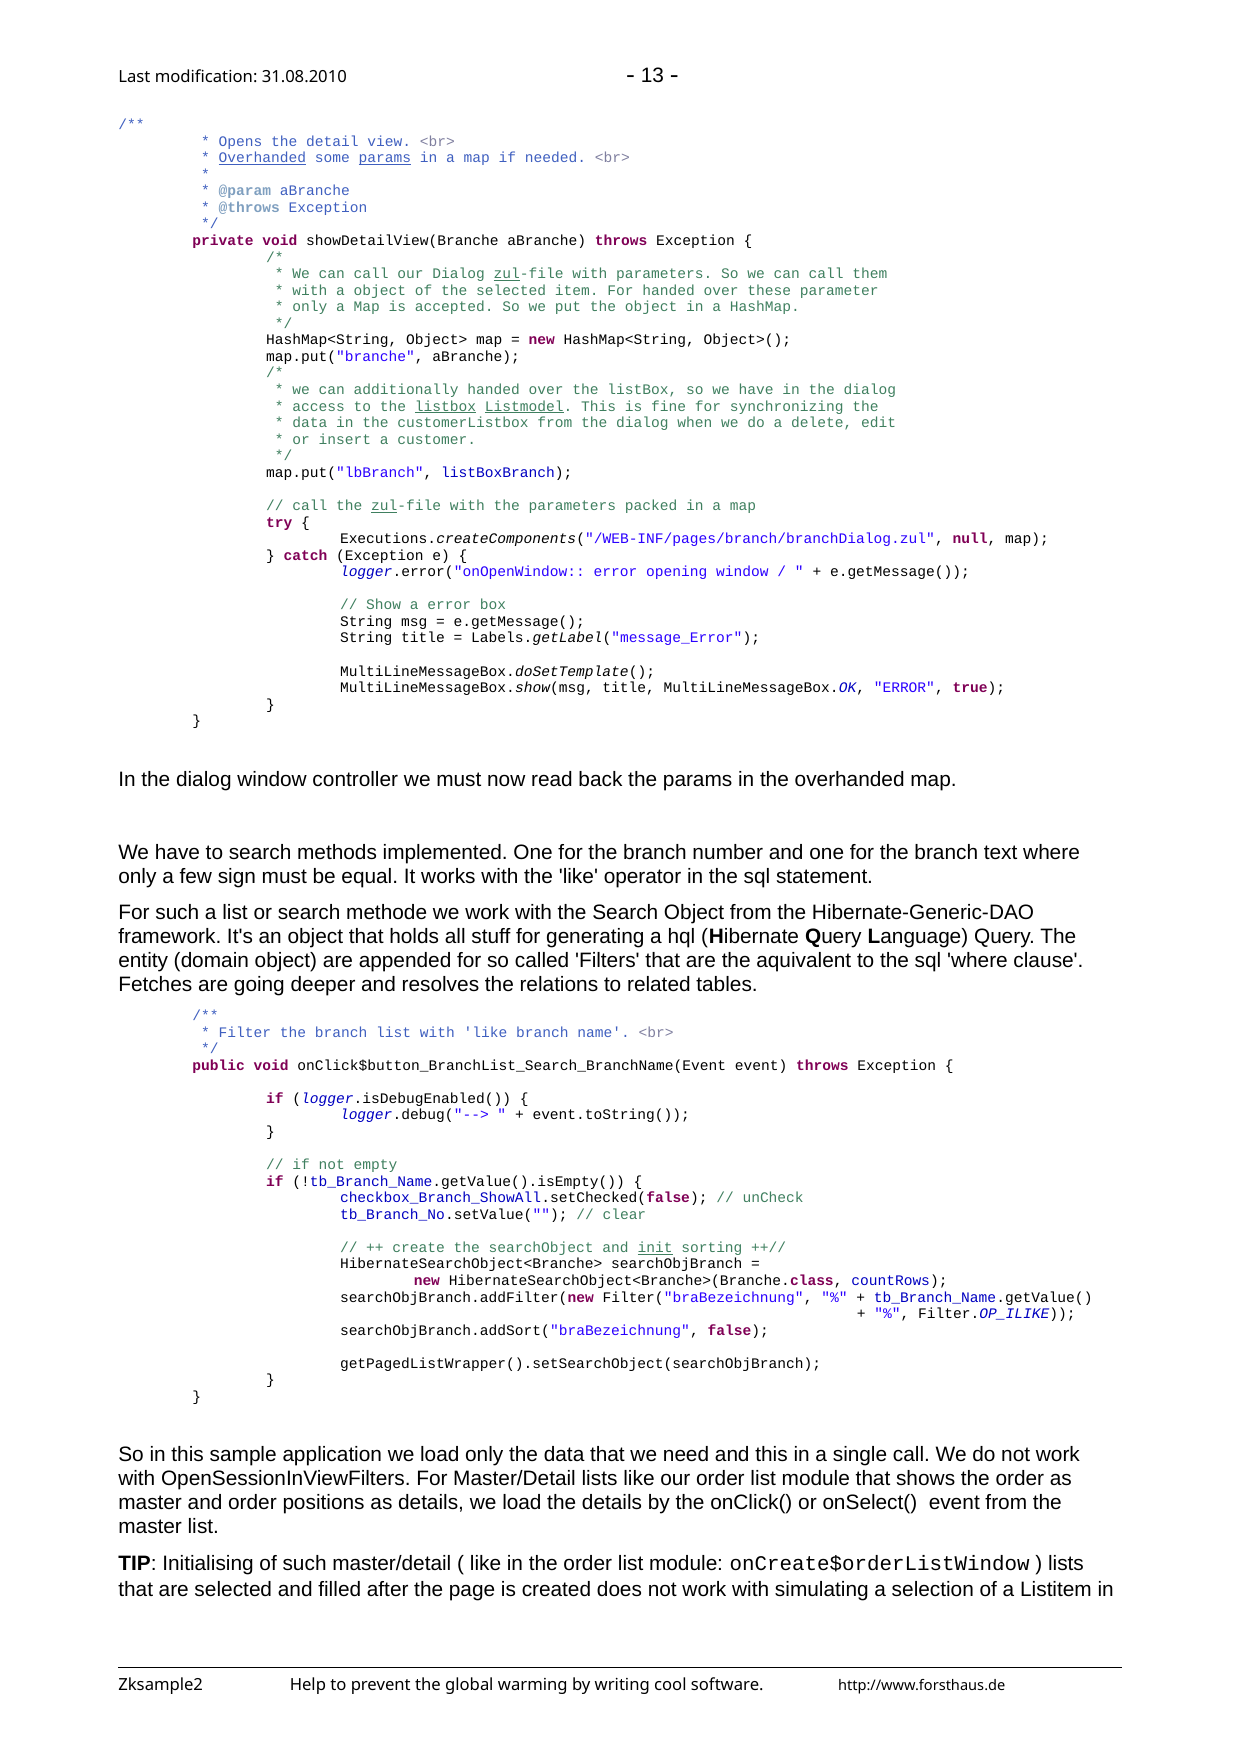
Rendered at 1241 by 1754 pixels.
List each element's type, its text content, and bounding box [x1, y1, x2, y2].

text map.put("lbBranch", listBoxBranch); [118, 465, 1122, 482]
text } [118, 1389, 1122, 1406]
text } [118, 1124, 1122, 1141]
text logger.error("onOpenWindow:: error opening window / " + e.getMessage()); [118, 564, 1122, 581]
text new HibernateSearchObject<Branche>(Branche.class, countRows); [118, 1273, 1122, 1290]
text In the dialog window controller we must now read back the params in the overhanded map. [118, 767, 1122, 791]
text + "%", Filter.OP_ILIKE)); [118, 1306, 1122, 1323]
text String title = Labels.getLabel("message_Error"); [118, 631, 1122, 647]
text */ [118, 1041, 1122, 1058]
text */ [118, 217, 1122, 233]
text String msg = e.getMessage(); [118, 614, 1122, 631]
text /* [118, 250, 1122, 266]
text tb_Branch_No.setValue(""); // clear [118, 1207, 1122, 1223]
text For such a list or search methode we work with the Search Object from the Hibernate-Generic-DAO framework. It's an object that holds all stuff for generating a hql (Hibernate Query Language) Query. The entity (domain object) are appended for so called 'Filters' that are the aquivalent to the sql 'where clause'. Fetches are going deeper and resolves the relations to related tables. [118, 900, 1122, 996]
text * only a Map is accepted. So we put the object in a HashMap. [118, 299, 1122, 316]
text * @param aBranche [118, 183, 1122, 200]
text getPagedListWrapper().setSearchObject(searchObjBranch); [118, 1356, 1122, 1373]
text * or insert a customer. [118, 432, 1122, 448]
text * [118, 167, 1122, 183]
text /** [118, 117, 1122, 134]
text We have to search methods implemented. One for the branch number and one for the branch text where only a few sign must be equal. It works with the 'like' operator in the sql statement. [118, 839, 1122, 887]
text /* [118, 366, 1122, 382]
text Executions.createComponents("/WEB-INF/pages/branch/branchDialog.zul", null, map); [118, 531, 1122, 548]
text /** [118, 1008, 1122, 1025]
text MultiLineMessageBox.show(msg, title, MultiLineMessageBox.OK, "ERROR", true); [118, 680, 1122, 697]
text searchObjBranch.addSort("braBezeichnung", false); [118, 1323, 1122, 1339]
text private void showDetailView(Branche aBranche) throws Exception { [118, 233, 1122, 250]
text * access to the listbox Listmodel. This is fine for synchronizing the [118, 399, 1122, 415]
text HashMap<String, Object> map = new HashMap<String, Object>(); [118, 333, 1122, 349]
text * with a object of the selected item. For handed over these parameter [118, 283, 1122, 299]
text // Show a error box [118, 598, 1122, 614]
text HibernateSearchObject<Branche> searchObjBranch = [118, 1257, 1122, 1273]
text } [118, 713, 1122, 730]
text // if not empty [118, 1157, 1122, 1174]
text } [118, 1373, 1122, 1389]
text * Filter the branch list with 'like branch name'. <br> [118, 1025, 1122, 1041]
text if (logger.isDebugEnabled()) { [118, 1091, 1122, 1108]
text * data in the customerListbox from the dialog when we do a delete, edit [118, 415, 1122, 432]
text // ++ create the searchObject and init sorting ++// [118, 1240, 1122, 1257]
text * Opens the detail view. <br> [118, 134, 1122, 150]
text MultiLineMessageBox.doSetTemplate(); [118, 664, 1122, 680]
text * we can additionally handed over the listBox, so we have in the dialog [118, 382, 1122, 399]
text if (!tb_Branch_Name.getValue().isEmpty()) { [118, 1174, 1122, 1190]
text checkbox_Branch_ShowAll.setChecked(false); // unCheck [118, 1190, 1122, 1207]
text * We can call our Dialog zul-file with parameters. So we can call them [118, 266, 1122, 283]
text * @throws Exception [118, 200, 1122, 217]
text * Overhanded some params in a map if needed. <br> [118, 150, 1122, 167]
text logger.debug("--> " + event.toString()); [118, 1108, 1122, 1124]
text } [118, 697, 1122, 713]
text */ [118, 316, 1122, 333]
text public void onClick$button_BranchList_Search_BranchName(Event event) throws Exception { [118, 1058, 1122, 1074]
text */ [118, 448, 1122, 465]
text searchObjBranch.addFilter(new Filter("braBezeichnung", "%" + tb_Branch_Name.getValue() [118, 1290, 1122, 1306]
text } catch (Exception e) { [118, 548, 1122, 564]
text map.put("branche", aBranche); [118, 349, 1122, 366]
text TIP: Initialising of such master/detail ( like in the order list module: onCreate$orderListWindow ) lists that are selected and filled after the page is created does not work with simulating a selection of a Listitem in [118, 1551, 1122, 1600]
text try { [118, 515, 1122, 531]
text So in this sample application we load only the data that we need and this in a single call. We do not work with OpenSessionInViewFilters. For Master/Detail lists like our order list module that shows the order as master and order positions as details, we load the details by the onClick() or onSelect() event from the master list. [118, 1442, 1122, 1538]
text // call the zul-file with the parameters packed in a map [118, 498, 1122, 515]
